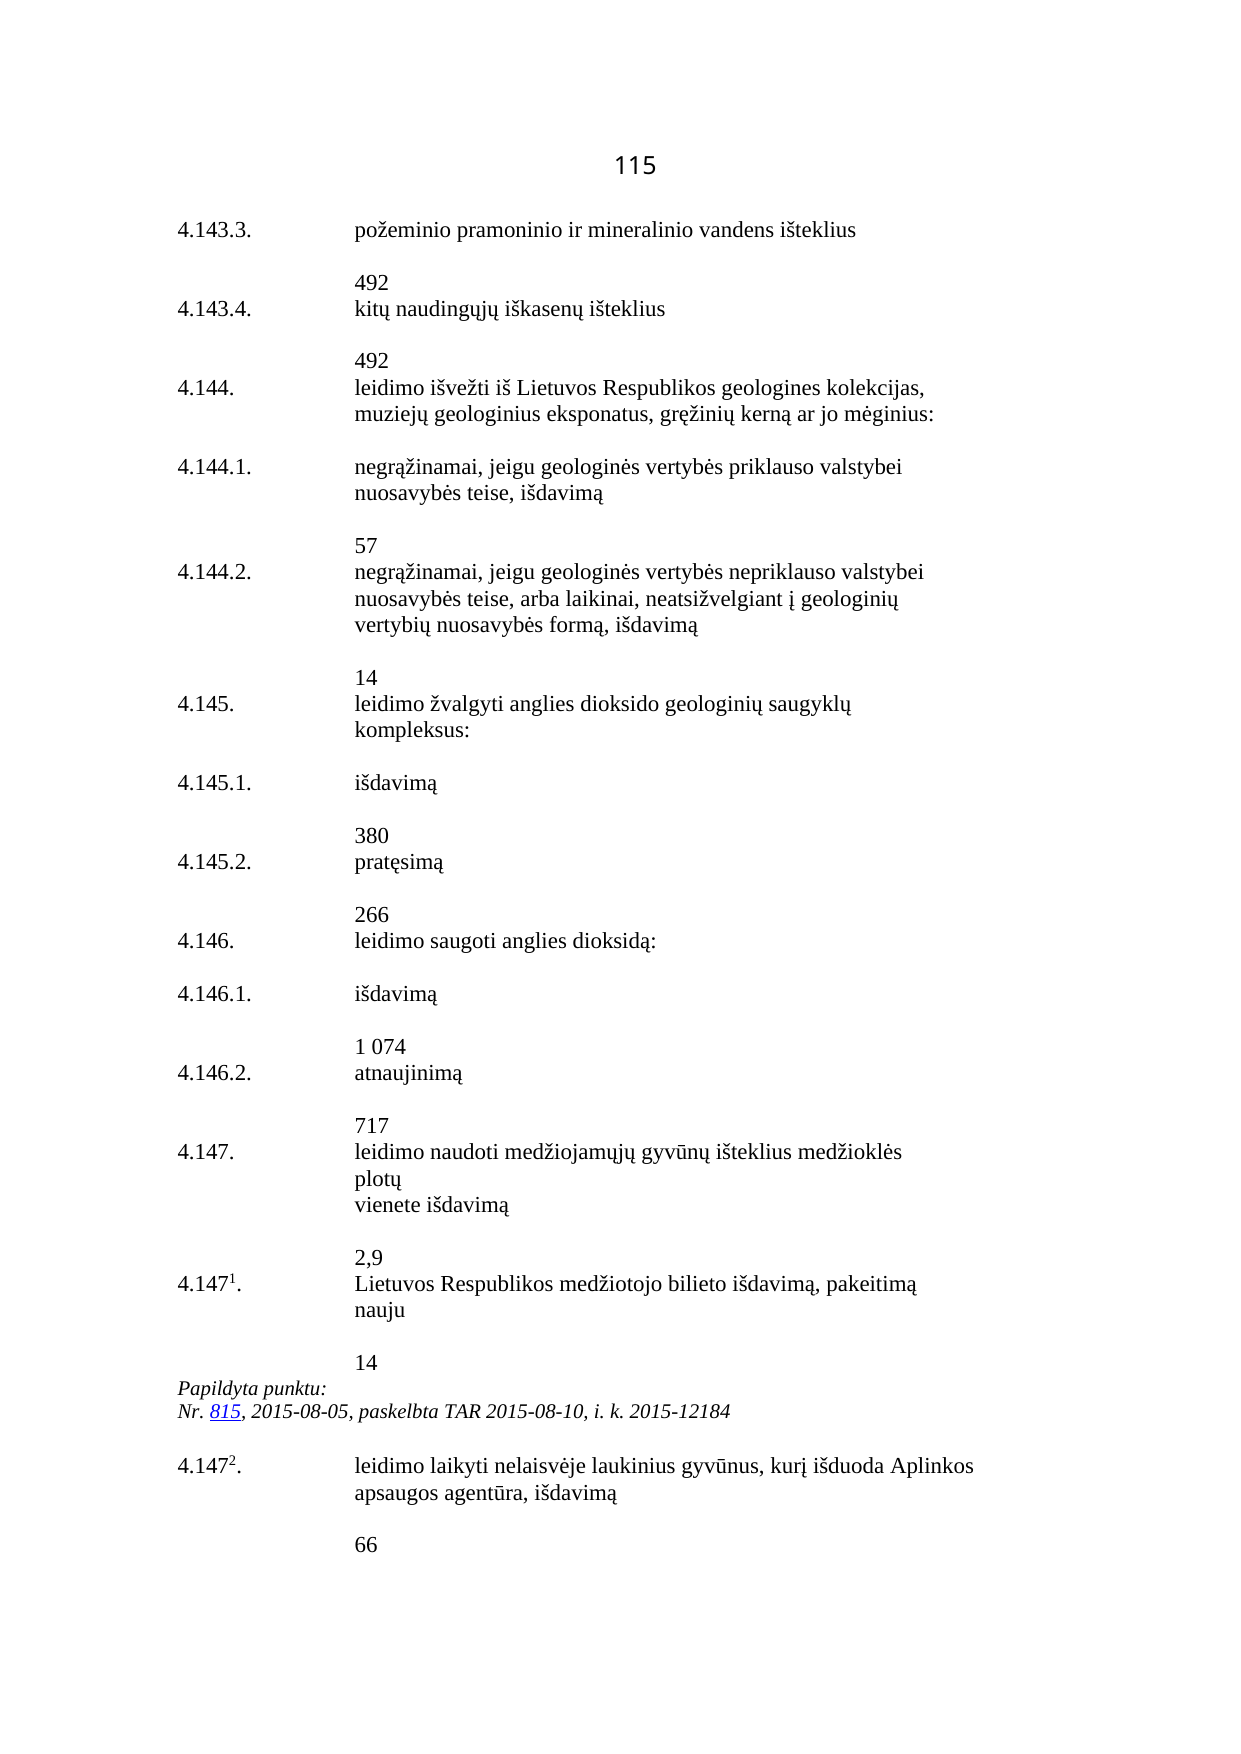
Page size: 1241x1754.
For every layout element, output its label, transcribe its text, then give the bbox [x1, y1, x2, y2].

text 4.146.1. išdavimą 1 074 [177, 980, 945, 1059]
text 4.146. leidimo saugoti anglies dioksidą: [177, 927, 945, 980]
text 4.143.3. požeminio pramoninio ir mineralinio vandens išteklius 492 [177, 216, 945, 295]
text nuosavybės teise, arba laikinai, neatsižvelgiant į geologinių [354, 585, 945, 611]
text nauju 14 [354, 1296, 945, 1375]
text vertybių nuosavybės formą, išdavimą 14 [354, 611, 945, 690]
text 4.145.2. pratęsimą 266 [177, 848, 945, 927]
text 4.1472. leidimo laikyti nelaisvėje laukinius gyvūnus, kurį išduoda Aplinkos apsaugos agentūra, išdavimą 66 [177, 1452, 1034, 1558]
text 4.143.4. kitų naudingųjų iškasenų išteklius 492 [177, 295, 945, 374]
text 4.145.1. išdavimą 380 [177, 769, 945, 848]
text 4.147. leidimo naudoti medžiojamųjų gyvūnų išteklius medžioklės plotų [177, 1138, 945, 1191]
text 4.145. leidimo žvalgyti anglies dioksido geologinių saugyklų kompleksus: [177, 690, 945, 769]
text 4.146.2. atnaujinimą 717 [177, 1059, 945, 1138]
text 4.144. leidimo išvežti iš Lietuvos Respublikos geologines kolekcijas, [177, 374, 945, 400]
text vienete išdavimą 2,9 [354, 1191, 945, 1270]
text muziejų geologinius eksponatus, gręžinių kerną ar jo mėginius: [354, 400, 945, 453]
text nuosavybės teise, išdavimą 57 [354, 479, 945, 558]
text 4.144.2. negrąžinamai, jeigu geologinės vertybės nepriklauso valstybei [177, 558, 945, 585]
text 4.144.1. negrąžinamai, jeigu geologinės vertybės priklauso valstybei [177, 453, 945, 479]
text 4.1471. Lietuvos Respublikos medžiotojo bilieto išdavimą, pakeitimą [177, 1270, 945, 1296]
text Papildyta punktu: [177, 1375, 1093, 1399]
text Nr. 815, 2015-08-05, paskelbta TAR 2015-08-10, i. k. 2015-12184 [177, 1399, 1093, 1423]
